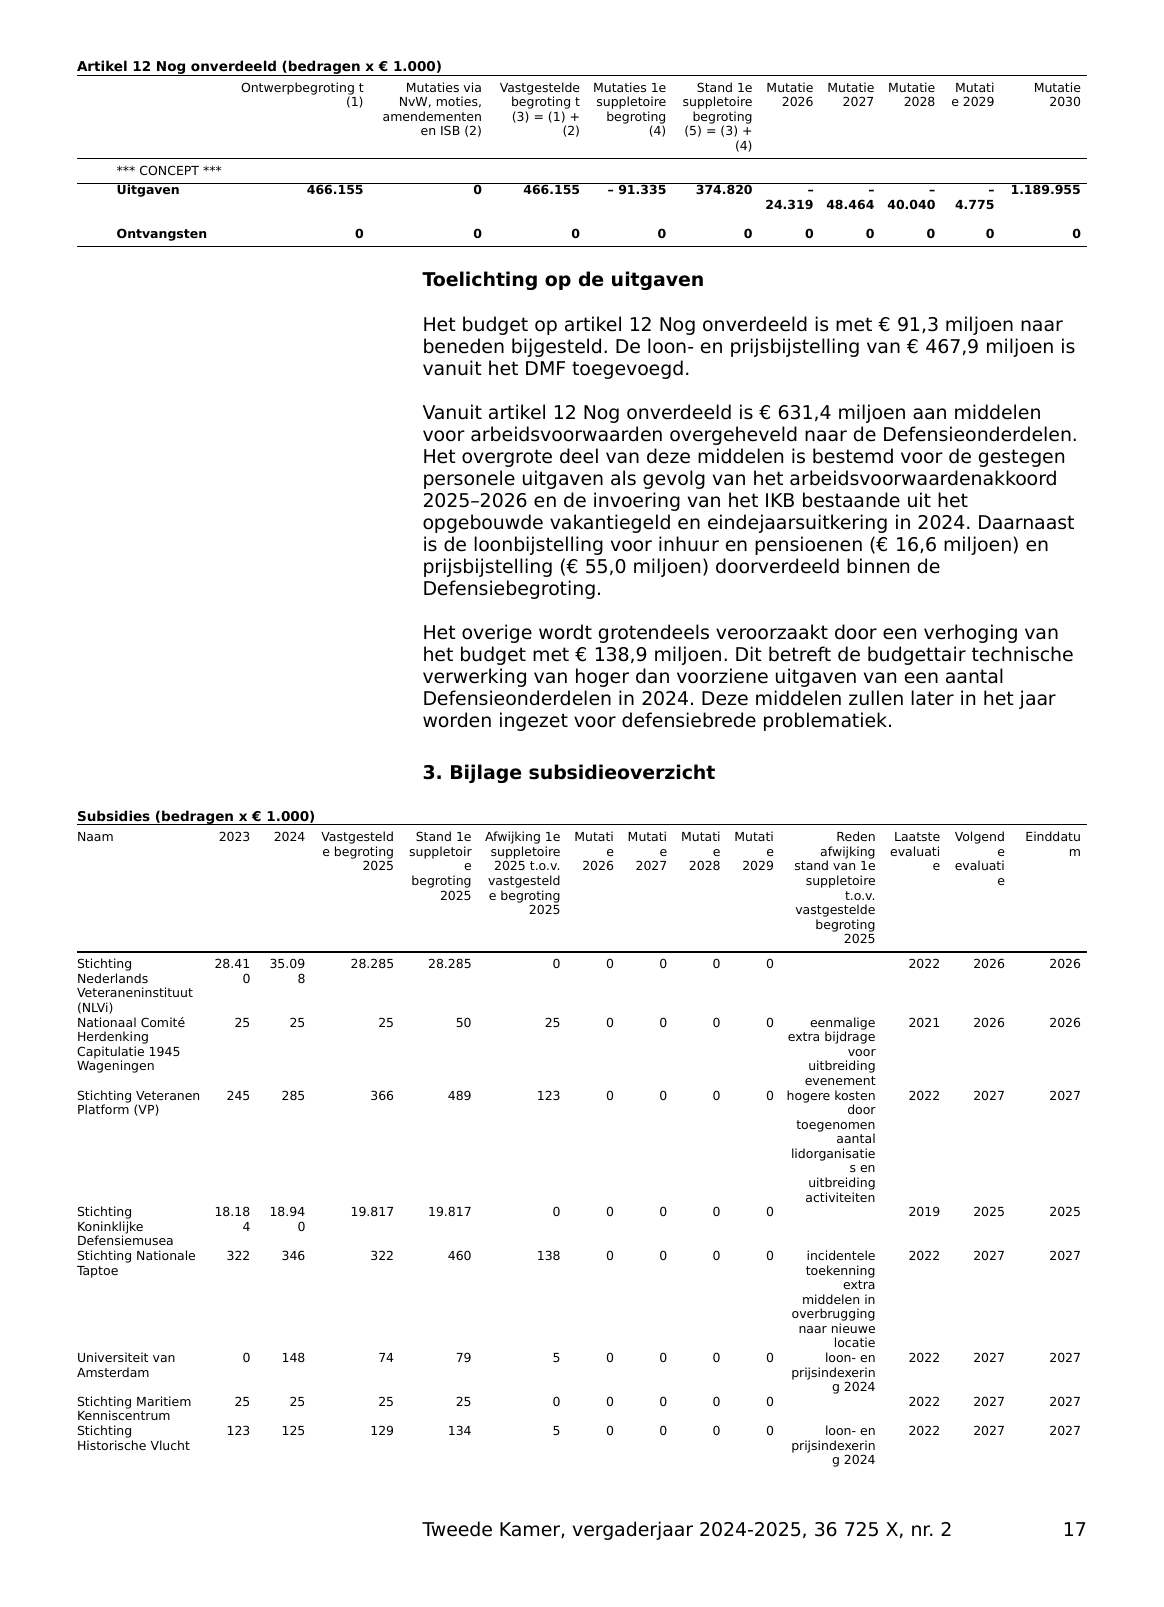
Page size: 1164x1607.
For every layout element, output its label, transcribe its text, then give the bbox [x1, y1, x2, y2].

table_cell 0 [673, 1351, 726, 1394]
table_cell 18.940 [256, 1205, 311, 1249]
table_cell 322 [311, 1249, 400, 1351]
table_cell 2022 [881, 1395, 946, 1424]
table_cell 0 [726, 1424, 779, 1467]
table_cell 0 [566, 1205, 619, 1249]
table_cell 0 [726, 1395, 779, 1424]
table_cell – 24.319 [758, 184, 819, 212]
table_cell 460 [400, 1249, 477, 1351]
table_cell 489 [400, 1088, 477, 1205]
table_cell 0 [586, 227, 672, 246]
table_cell 2027 [1011, 1249, 1087, 1351]
table_cell [77, 159, 111, 183]
table_cell 0 [620, 1088, 673, 1205]
table_cell 0 [941, 227, 1000, 246]
table_cell Mutatie 2026 [566, 825, 619, 951]
table_cell 2019 [881, 1205, 946, 1249]
table_cell [819, 159, 880, 183]
table_cell [1000, 159, 1087, 183]
table_cell 285 [256, 1088, 311, 1205]
table_cell 0 [478, 953, 566, 1015]
table_cell 79 [400, 1351, 477, 1394]
table_cell 2025 [1011, 1205, 1087, 1249]
table_header Subsidies (bedragen x € 1.000) [77, 809, 1087, 824]
table_cell 25 [256, 1015, 311, 1088]
table_header Artikel 12 Nog onverdeeld (bedragen x € 1.000) [77, 59, 1087, 75]
table_cell 0 [566, 953, 619, 1015]
table_cell [672, 212, 758, 227]
table_cell 0 [620, 1205, 673, 1249]
table_cell 0 [758, 227, 819, 246]
table_cell Ontwerpbegroting t (1) [234, 76, 369, 158]
table_cell [780, 1205, 881, 1249]
table_cell 2027 [946, 1424, 1011, 1467]
text Het overige wordt grotendeels veroorzaakt door een verhoging van het budget met € 138,9 miljoen. Dit betreft de budgettair technische verwerking van hoger dan voorziene uitgaven van een aantal Defensieonderdelen in 2024. Deze middelen zullen later in het jaar worden ingezet voor defensiebrede problematiek. [422, 622, 1087, 732]
table_cell 2027 [1011, 1424, 1087, 1467]
table_cell 50 [400, 1015, 477, 1088]
table_cell loon- en prijsindexering 2024 [780, 1351, 881, 1394]
table_cell 2021 [881, 1015, 946, 1088]
table_cell 366 [311, 1088, 400, 1205]
table_cell 0 [1000, 227, 1087, 246]
table_cell Stichting Nederlands Veteraneninstituut (NLVi) [77, 953, 201, 1015]
table_cell [941, 212, 1000, 227]
table_cell 2027 [1011, 1395, 1087, 1424]
table_cell [111, 212, 234, 227]
table_cell Einddatum [1011, 825, 1087, 951]
table_cell 466.155 [488, 184, 586, 212]
table_cell 19.817 [311, 1205, 400, 1249]
table_cell 0 [673, 1205, 726, 1249]
table_cell 322 [201, 1249, 256, 1351]
table_cell 0 [620, 953, 673, 1015]
table_cell 25 [256, 1395, 311, 1424]
table_cell Mutaties via NvW, moties, amendementen en ISB (2) [369, 76, 488, 158]
table_cell – 48.464 [819, 184, 880, 212]
table_cell 5 [478, 1424, 566, 1467]
table_cell 2022 [881, 1351, 946, 1394]
table_cell 2022 [881, 1088, 946, 1205]
table_cell 25 [201, 1015, 256, 1088]
table_cell 0 [673, 1249, 726, 1351]
table_cell 2026 [946, 953, 1011, 1015]
table_cell Vastgestelde begroting t (3) = (1) + (2) [488, 76, 586, 158]
table_cell Stichting Historische Vlucht [77, 1424, 201, 1467]
table_cell Stichting Maritiem Kenniscentrum [77, 1395, 201, 1424]
table_cell – 40.040 [880, 184, 941, 212]
table_cell 0 [566, 1088, 619, 1205]
table_cell loon- en prijsindexering 2024 [780, 1424, 881, 1467]
table_cell 28.285 [311, 953, 400, 1015]
table_cell [586, 159, 672, 183]
table_cell 0 [620, 1015, 673, 1088]
table_cell Stichting Veteranen Platform (VP) [77, 1088, 201, 1205]
text Het budget op artikel 12 Nog onverdeeld is met € 91,3 miljoen naar beneden bijgesteld. De loon- en prijsbijstelling van € 467,9 miljoen is vanuit het DMF toegevoegd. [422, 313, 1087, 379]
subtitle 3. Bijlage subsidieoverzicht [422, 762, 1087, 783]
table_cell [1000, 212, 1087, 227]
table_cell 2022 [881, 1249, 946, 1351]
subtitle Toelichting op de uitgaven [422, 269, 1087, 291]
table_cell [586, 212, 672, 227]
table_cell 125 [256, 1424, 311, 1467]
table_cell 2022 [881, 953, 946, 1015]
table_cell Mutatie 2030 [1000, 76, 1087, 158]
table_cell 2027 [946, 1088, 1011, 1205]
table_cell 2027 [1011, 1088, 1087, 1205]
table_cell 25 [201, 1395, 256, 1424]
table_cell 0 [726, 1249, 779, 1351]
table_cell [941, 159, 1000, 183]
table_cell 2023 [201, 825, 256, 951]
table_cell – 91.335 [586, 184, 672, 212]
table_cell 0 [726, 1015, 779, 1088]
table_cell 466.155 [234, 184, 369, 212]
table_cell 0 [673, 1088, 726, 1205]
table_cell Vastgestelde begroting 2025 [311, 825, 400, 951]
table_cell *** CONCEPT *** [111, 159, 234, 183]
table_cell [77, 76, 111, 158]
table_cell 28.285 [400, 953, 477, 1015]
table_cell 123 [478, 1088, 566, 1205]
table_cell 0 [488, 227, 586, 246]
table_cell [111, 76, 234, 158]
table_cell 25 [311, 1015, 400, 1088]
table_cell [488, 159, 586, 183]
table_cell [369, 212, 488, 227]
table_cell 0 [478, 1205, 566, 1249]
table_cell 0 [478, 1395, 566, 1424]
table_cell [758, 212, 819, 227]
table_cell Mutatie 2028 [673, 825, 726, 951]
table_cell 2024 [256, 825, 311, 951]
table_cell 129 [311, 1424, 400, 1467]
table_cell eenmalige extra bijdrage voor uitbreiding evenement [780, 1015, 881, 1088]
table_cell [819, 212, 880, 227]
table_cell 0 [620, 1424, 673, 1467]
table_cell 0 [566, 1395, 619, 1424]
table_cell 0 [620, 1249, 673, 1351]
table_cell – 4.775 [941, 184, 1000, 212]
table_cell Stichting Nationale Taptoe [77, 1249, 201, 1351]
table_cell Stand 1e suppletoire begroting (5) = (3) + (4) [672, 76, 758, 158]
table_cell [234, 159, 369, 183]
table_cell 1.189.955 [1000, 184, 1087, 212]
table_cell Mutatie 2027 [620, 825, 673, 951]
table_cell Mutatie 2027 [819, 76, 880, 158]
table_cell 2026 [946, 1015, 1011, 1088]
table_cell 0 [566, 1351, 619, 1394]
table_cell 148 [256, 1351, 311, 1394]
table_cell 0 [234, 227, 369, 246]
table_cell 0 [620, 1395, 673, 1424]
table_cell 0 [672, 227, 758, 246]
table_cell Universiteit van Amsterdam [77, 1351, 201, 1394]
table_cell 0 [566, 1015, 619, 1088]
table_cell 0 [726, 1088, 779, 1205]
table_cell 0 [369, 227, 488, 246]
table_cell [369, 159, 488, 183]
table_cell Mutaties 1e suppletoire begroting (4) [586, 76, 672, 158]
table_cell Reden afwijking stand van 1e suppletoire t.o.v. vastgestelde begroting 2025 [780, 825, 881, 951]
table_cell 0 [673, 1015, 726, 1088]
table_cell 2027 [946, 1395, 1011, 1424]
table_cell 2027 [1011, 1351, 1087, 1394]
table_cell Ontvangsten [111, 227, 234, 246]
table_cell 2027 [946, 1351, 1011, 1394]
table_cell hogere kosten door toegenomen aantal lidorganisaties en uitbreiding activiteiten [780, 1088, 881, 1205]
table_cell 0 [566, 1424, 619, 1467]
table_cell 0 [819, 227, 880, 246]
table_cell 28.410 [201, 953, 256, 1015]
table_cell Mutatie 2029 [941, 76, 1000, 158]
table_cell 245 [201, 1088, 256, 1205]
table_cell [880, 159, 941, 183]
table_cell incidentele toekenning extra middelen in overbrugging naar nieuwe locatie [780, 1249, 881, 1351]
table_cell 0 [566, 1249, 619, 1351]
table_cell [77, 227, 111, 246]
table_cell 0 [673, 1424, 726, 1467]
text Vanuit artikel 12 Nog onverdeeld is € 631,4 miljoen aan middelen voor arbeidsvoorwaarden overgeheveld naar de Defensieonderdelen. Het overgrote deel van deze middelen is bestemd voor de gestegen personele uitgaven als gevolg van het arbeidsvoorwaardenakkoord 2025–2026 en de invoering van het IKB bestaande uit het opgebouwde vakantiegeld en eindejaarsuitkering in 2024. Daarnaast is de loonbijstelling voor inhuur en pensioenen (€ 16,6 miljoen) en prijsbijstelling (€ 55,0 miljoen) doorverdeeld binnen de Defensiebegroting. [422, 402, 1087, 599]
table_cell 0 [369, 184, 488, 212]
table_cell Afwijking 1e suppletoire 2025 t.o.v. vastgestelde begroting 2025 [478, 825, 566, 951]
table_cell 25 [478, 1015, 566, 1088]
table_cell [758, 159, 819, 183]
table_cell 0 [726, 1205, 779, 1249]
table_cell [780, 1395, 881, 1424]
table_cell 0 [620, 1351, 673, 1394]
table_cell [780, 953, 881, 1015]
table_cell 0 [673, 953, 726, 1015]
table_cell [488, 212, 586, 227]
table_cell 374.820 [672, 184, 758, 212]
table_cell [77, 184, 111, 212]
table_cell Stand 1e suppletoire begroting 2025 [400, 825, 477, 951]
table_cell Stichting Koninklijke Defensiemusea [77, 1205, 201, 1249]
table_cell Nationaal Comité Herdenking Capitulatie 1945 Wageningen [77, 1015, 201, 1088]
table_cell 2026 [1011, 953, 1087, 1015]
table_cell 2022 [881, 1424, 946, 1467]
table_cell 346 [256, 1249, 311, 1351]
table_cell Mutatie 2028 [880, 76, 941, 158]
table_cell 2027 [946, 1249, 1011, 1351]
table_cell 2026 [1011, 1015, 1087, 1088]
table_cell 25 [311, 1395, 400, 1424]
table_cell 35.098 [256, 953, 311, 1015]
table_cell 0 [726, 1351, 779, 1394]
table_cell 19.817 [400, 1205, 477, 1249]
table_cell [234, 212, 369, 227]
table_cell [880, 212, 941, 227]
table_cell 18.184 [201, 1205, 256, 1249]
table_cell Volgende evaluatie [946, 825, 1011, 951]
table_cell 0 [880, 227, 941, 246]
table_cell 25 [400, 1395, 477, 1424]
table_cell 2025 [946, 1205, 1011, 1249]
table_cell 138 [478, 1249, 566, 1351]
table_cell Mutatie 2026 [758, 76, 819, 158]
table_cell [77, 212, 111, 227]
table_cell 0 [673, 1395, 726, 1424]
table_cell Laatste evaluatie [881, 825, 946, 951]
table_cell 0 [726, 953, 779, 1015]
table_cell Naam [77, 825, 201, 951]
table_cell Uitgaven [111, 184, 234, 212]
table_cell 123 [201, 1424, 256, 1467]
table_cell Mutatie 2029 [726, 825, 779, 951]
table_cell 134 [400, 1424, 477, 1467]
table_cell 5 [478, 1351, 566, 1394]
table_cell 74 [311, 1351, 400, 1394]
table_cell 0 [201, 1351, 256, 1394]
table_cell [672, 159, 758, 183]
